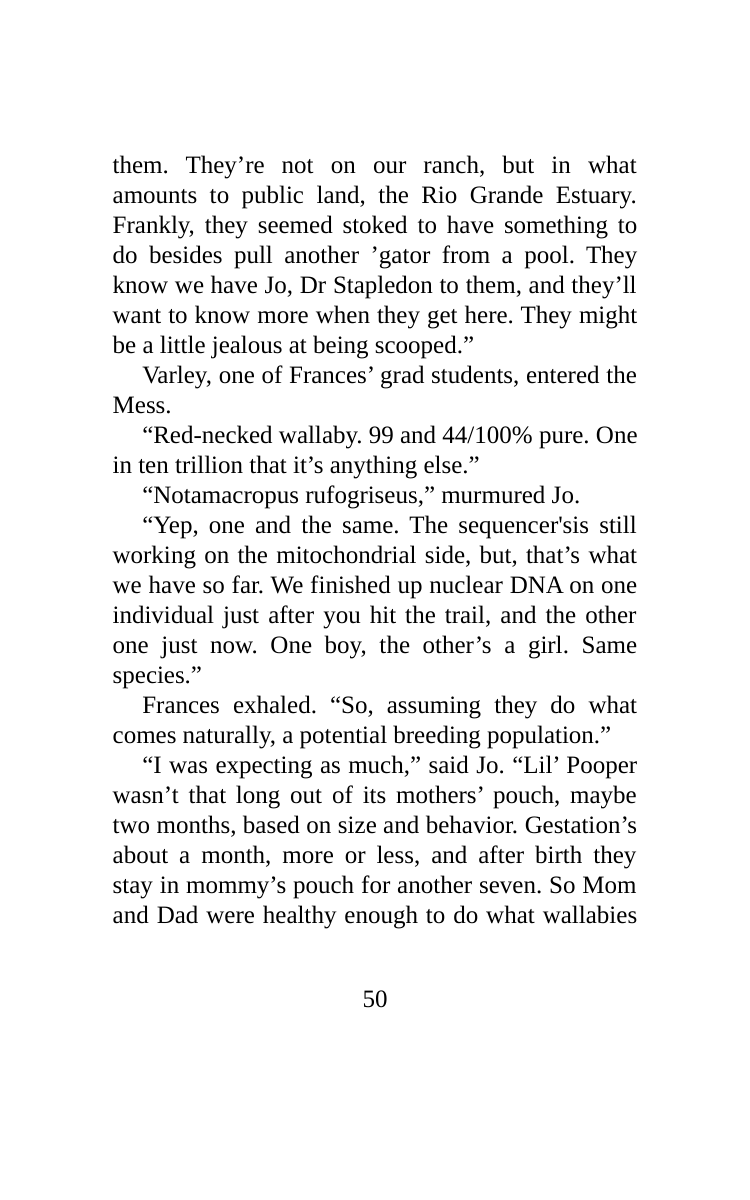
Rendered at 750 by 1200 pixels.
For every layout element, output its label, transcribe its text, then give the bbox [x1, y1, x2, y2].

text Frances exhaled. “So, assuming they do what comes naturally, a potential breeding population.” [112, 690, 637, 750]
text them. They’re not on our ranch, but in what amounts to public land, the Rio Grande Estuary. Frankly, they seemed stoked to have something to do besides pull another ’gator from a pool. They know we have Jo, Dr Stapledon to them, and they’ll want to know more when they get here. They might be a little jealous at being scooped.” [112, 150, 637, 360]
text “Notamacropus rufogriseus,” murmured Jo. [112, 480, 637, 510]
text “Yep, one and the same. The sequencer'sis still working on the mitochondrial side, but, that’s what we have so far. We finished up nuclear DNA on one individual just after you hit the trail, and the other one just now. One boy, the other’s a girl. Same species.” [112, 510, 637, 690]
text Varley, one of Frances’ grad students, entered the Mess. [112, 360, 637, 420]
text “Red-necked wallaby. 99 and 44/100% pure. One in ten trillion that it’s anything else.” [112, 420, 637, 480]
text “I was expecting as much,” said Jo. “Lil’ Pooper wasn’t that long out of its mothers’ pouch, maybe two months, based on size and behavior. Gestation’s about a month, more or less, and after birth they stay in mommy’s pouch for another seven. So Mom and Dad were healthy enough to do what wallabies [112, 750, 637, 930]
